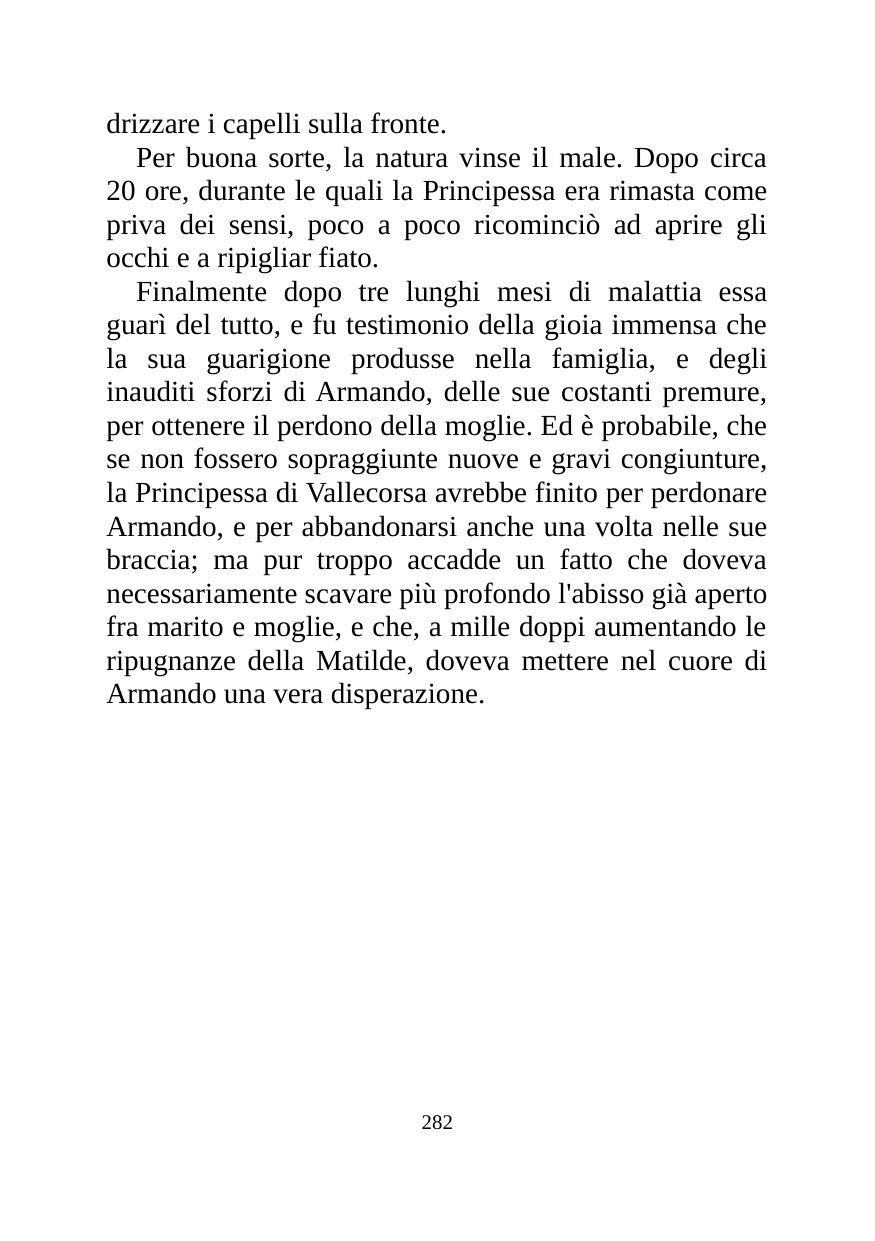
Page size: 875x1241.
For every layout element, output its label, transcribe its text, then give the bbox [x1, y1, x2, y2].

text drizzare i capelli sulla fronte. [106, 106, 768, 140]
text Finalmente dopo tre lunghi mesi di malattia essa guarì del tutto, e fu testimonio della gioia immensa che la sua guarigione produsse nella famiglia, e degli inauditi sforzi di Armando, delle sue costanti premure, per ottenere il perdono della moglie. Ed è probabile, che se non fossero sopraggiunte nuove e gravi congiunture, la Principessa di Vallecorsa avrebbe finito per perdonare Armando, e per abbandonarsi anche una volta nelle sue braccia; ma pur troppo accadde un fatto che doveva necessariamente scavare più profondo l'abisso già aperto fra marito e moglie, e che, a mille doppi aumentando le ripugnanze della Matilde, doveva mettere nel cuore di Armando una vera disperazione. [106, 274, 768, 710]
text Per buona sorte, la natura vinse il male. Dopo circa 20 ore, durante le quali la Principessa era rimasta come priva dei sensi, poco a poco ricominciò ad aprire gli occhi e a ripigliar fiato. [106, 140, 768, 274]
